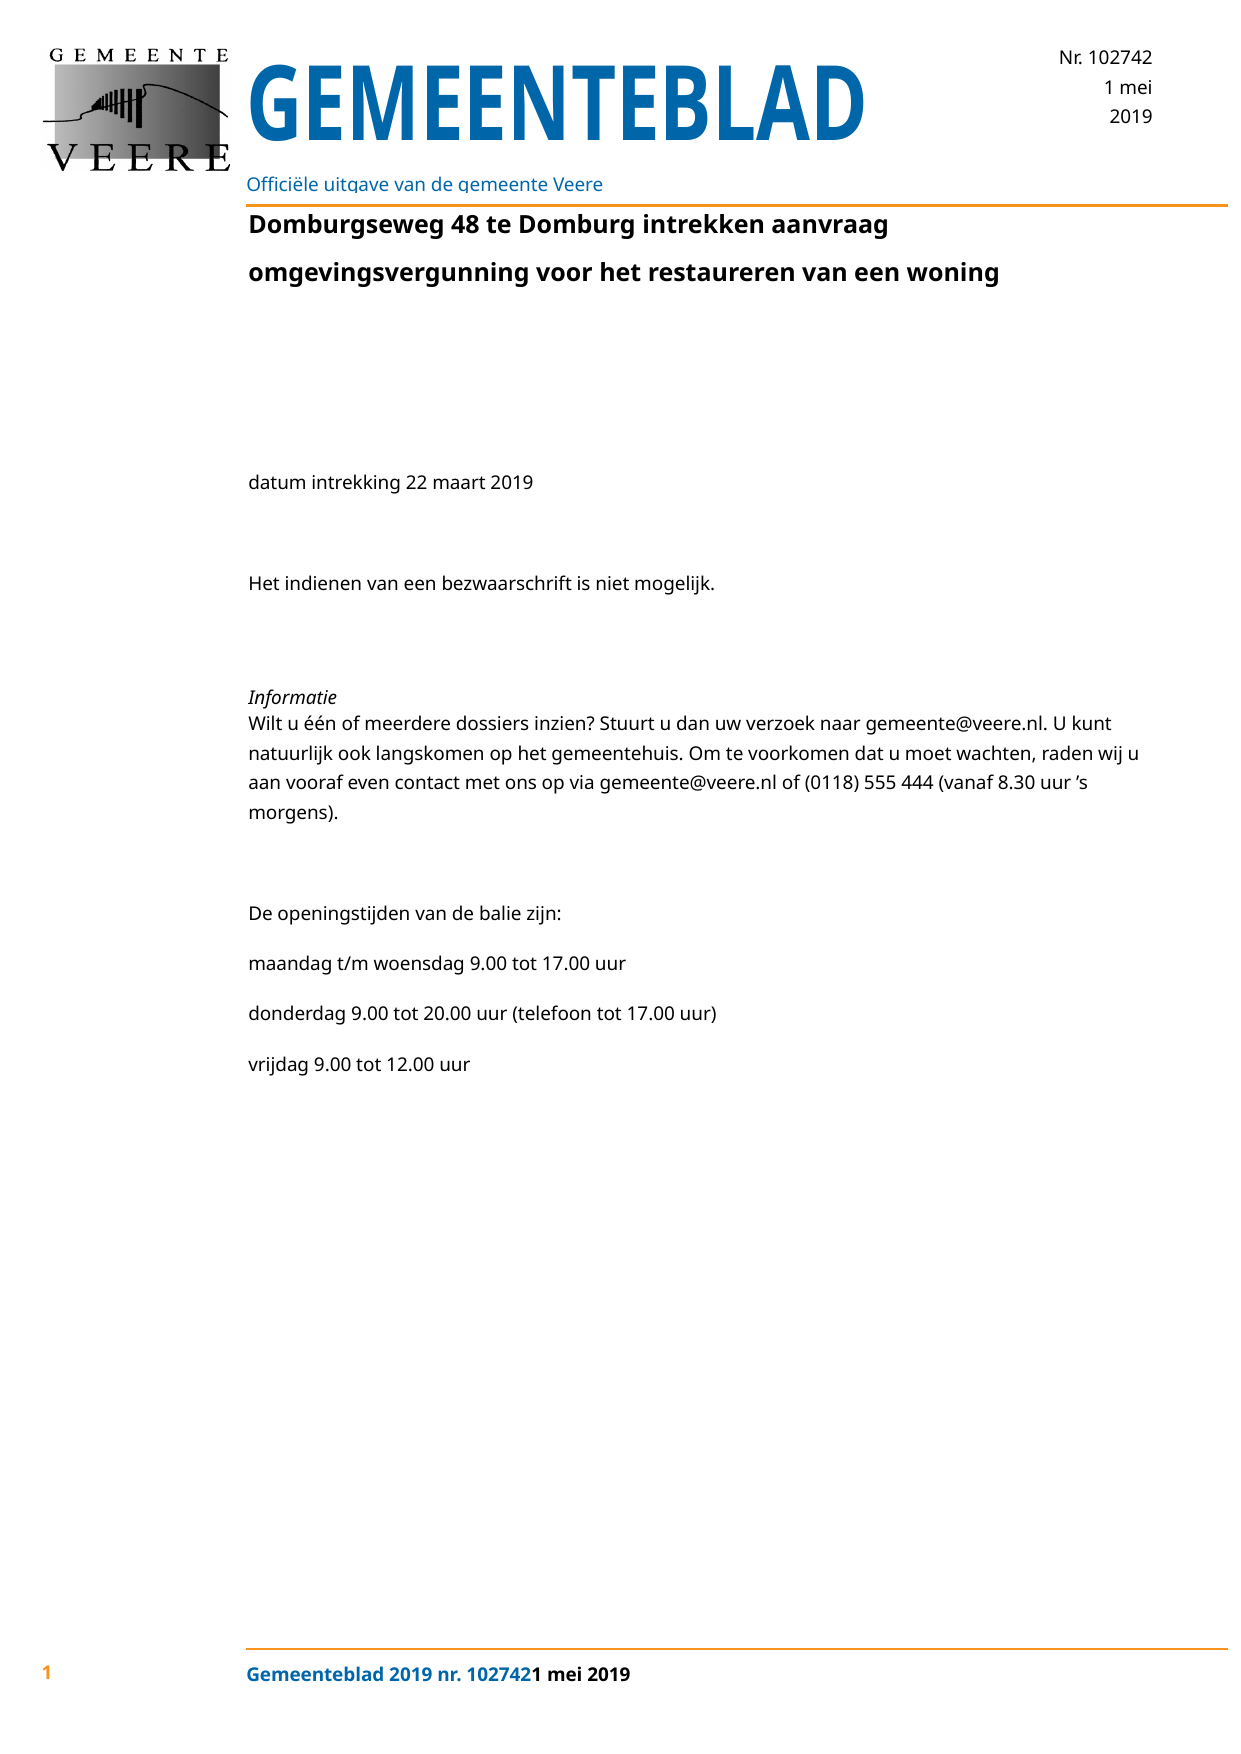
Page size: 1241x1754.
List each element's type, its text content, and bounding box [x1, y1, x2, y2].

text De openingstijden van de balie zijn: [248, 900, 1152, 925]
text datum intrekking 22 maart 2019 [248, 469, 1152, 495]
text Domburgseweg 48 te Domburg intrekken aanvraag omgevingsvergunning voor het restaureren van een woning [248, 207, 1152, 288]
text Wilt u één of meerdere dossiers inzien? Stuurt u dan uw verzoek naar gemeente@veere.nl. U kunt natuurlijk ook langskomen op het gemeentehuis. Om te voorkomen dat u moet wachten, raden wij u aan vooraf even contact met ons op via gemeente@veere.nl of (0118) 555 444 (vanaf 8.30 uur ’s morgens). [248, 710, 1152, 824]
text vrijdag 9.00 tot 12.00 uur [248, 1051, 1152, 1077]
text Het indienen van een bezwaarschrift is niet mogelijk. [248, 570, 1152, 596]
picture [41, 47, 231, 172]
text maandag t/m woensdag 9.00 tot 17.00 uur [248, 950, 1152, 976]
text donderdag 9.00 tot 20.00 uur (telefoon tot 17.00 uur) [248, 1001, 1152, 1026]
text Informatie [248, 684, 1152, 710]
